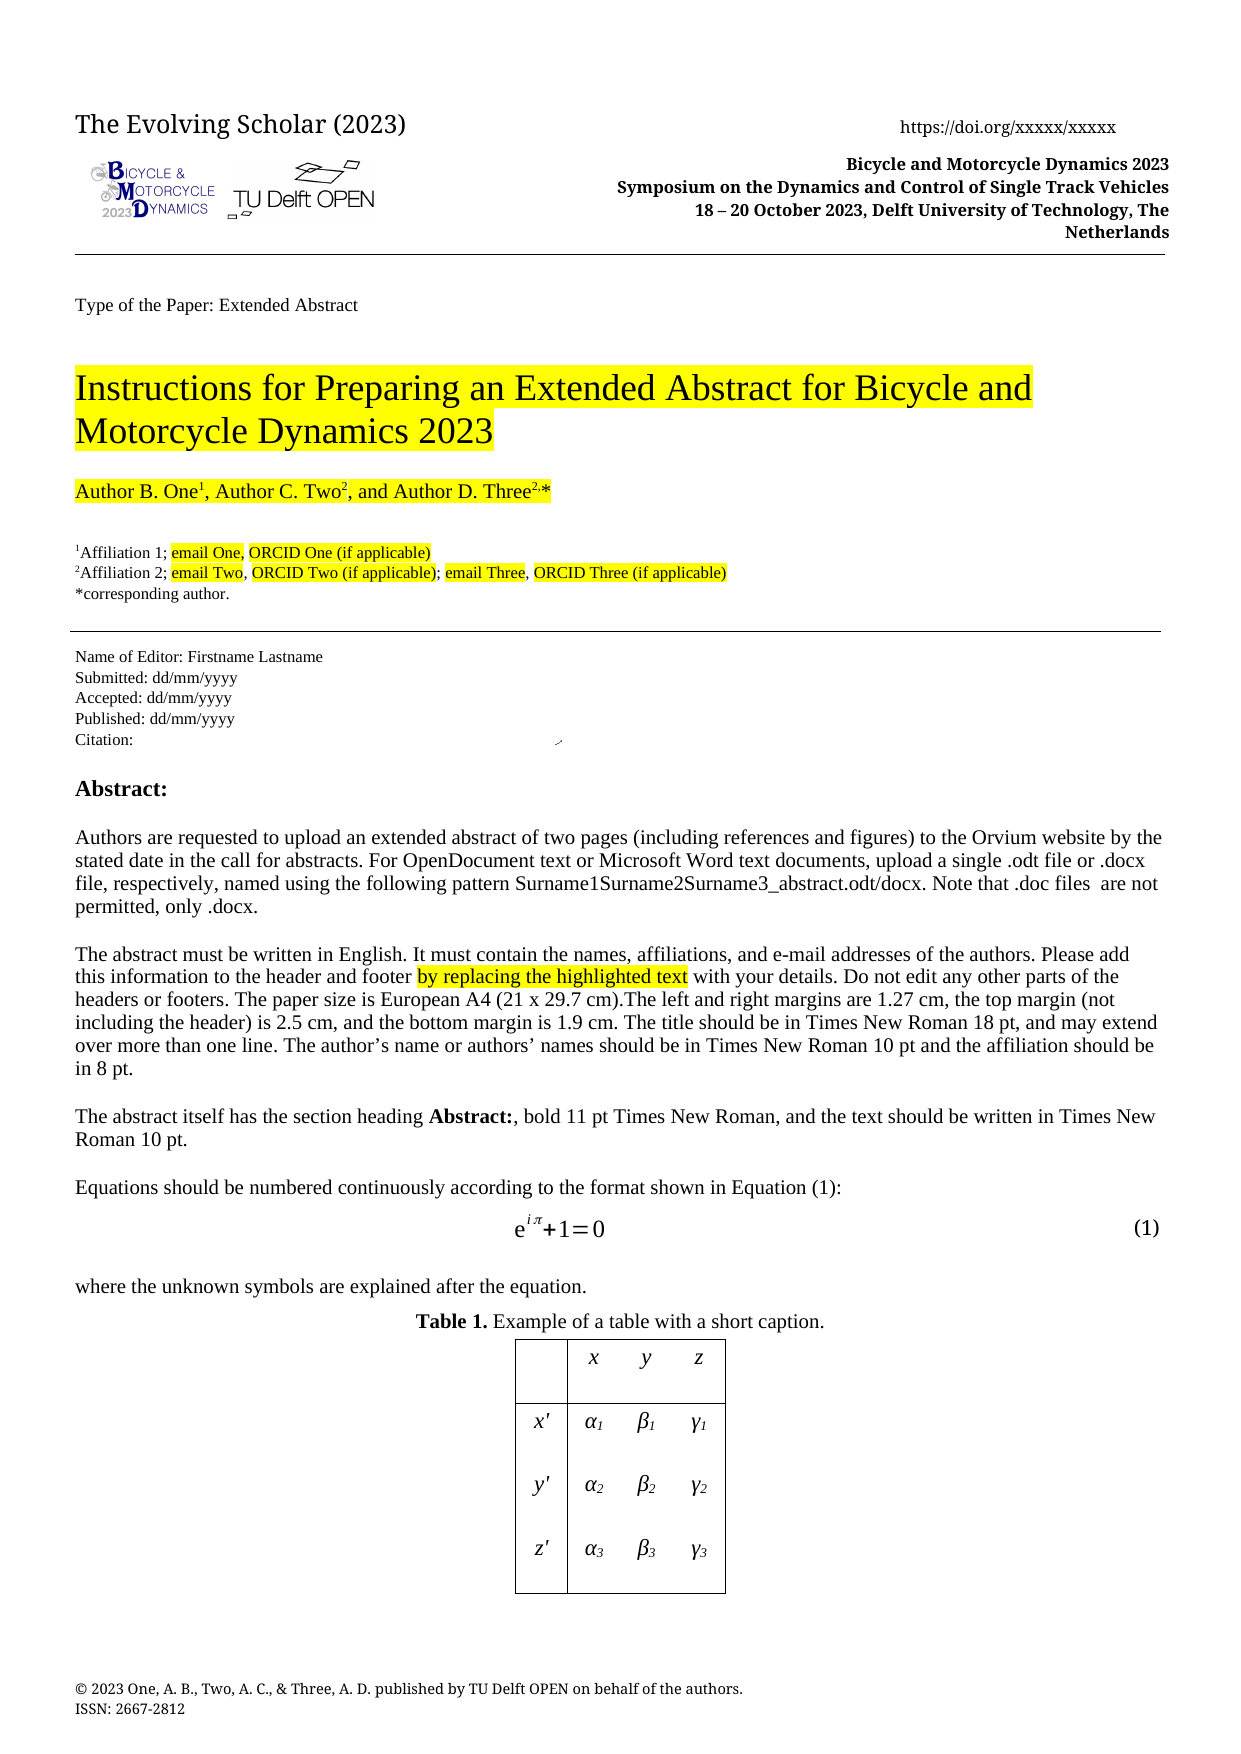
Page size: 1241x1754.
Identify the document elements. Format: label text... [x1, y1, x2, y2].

table_cell γ3 [673, 1530, 725, 1593]
table_cell α3 [568, 1530, 620, 1593]
text *corresponding author. [75, 582, 1165, 603]
subtitle Abstract: [75, 774, 1165, 801]
table_cell β2 [620, 1467, 673, 1530]
text Name of Editor: Firstname Lastname [75, 645, 1165, 666]
subtitle The abstract itself has the section heading Abstract:, bold 11 pt Times New Roman, and the text should be written in Times New Roman 10 pt. [75, 1105, 1165, 1151]
table_header [516, 1340, 567, 1403]
picture [227, 160, 375, 219]
subtitle The abstract must be written in English. It must contain the names, affiliations, and e-mail addresses of the authors. Please add this information to the header and footer by replacing the highlighted text with your details. Do not edit any other parts of the headers or footers. The paper size is European A4 (21 x 29.7 cm).The left and right margins are 1.27 cm, the top margin (not including the header) is 2.5 cm, and the bottom margin is 1.9 cm. The title should be in Times New Roman 18 pt, and may extend over more than one line. The author’s name or authors’ names should be in Times New Roman 10 pt and the affiliation should be in 8 pt. [75, 943, 1165, 1080]
text 2Affiliation 2; email Two, ORCID Two (if applicable); email Three, ORCID Three (if applicable) [75, 562, 1165, 582]
table_cell y' [516, 1467, 567, 1530]
table_header z [673, 1340, 725, 1403]
table_header x [568, 1340, 620, 1403]
table_cell β3 [620, 1530, 673, 1593]
text Citation: [75, 728, 1165, 749]
subtitle Equations should be numbered continuously according to the format shown in Equation (1): [75, 1176, 1165, 1199]
subtitle Authors are requested to upload an extended abstract of two pages (including references and figures) to the Orvium website by the stated date in the call for abstracts. For OpenDocument text or Microsoft Word text documents, upload a single .odt file or .docx file, respectively, named using the following pattern Surname1Surname2Surname3_abstract.odt/docx. Note that .doc files are not permitted, only .docx. [75, 826, 1165, 918]
text Type of the Paper: Extended Abstract [75, 294, 1165, 316]
title Instructions for Preparing an Extended Abstract for Bicycle and Motorcycle Dynamics 2023 [75, 365, 1165, 451]
text Accepted: dd/mm/yyyy [75, 687, 1165, 707]
table_header (1) [1044, 1205, 1165, 1250]
table_header [75, 1205, 1044, 1250]
text Published: dd/mm/yyyy [75, 707, 1165, 728]
subtitle where the unknown symbols are explained after the equation. [75, 1275, 1165, 1298]
text 1Affiliation 1; email One, ORCID One (if applicable) [75, 541, 1165, 562]
picture [88, 160, 217, 219]
text Author B. One1, Author C. Two2, and Author D. Three2,* [75, 476, 1165, 503]
table_cell x' [516, 1404, 567, 1467]
table_cell γ1 [673, 1404, 725, 1467]
text Table 1. Example of a table with a short caption. [75, 1304, 1165, 1338]
table_cell γ2 [673, 1467, 725, 1530]
table_cell α1 [568, 1404, 620, 1467]
table_cell β1 [620, 1404, 673, 1467]
text Submitted: dd/mm/yyyy [75, 666, 1165, 687]
table_cell z' [516, 1530, 567, 1593]
table_cell α2 [568, 1467, 620, 1530]
table_header y [620, 1340, 673, 1403]
